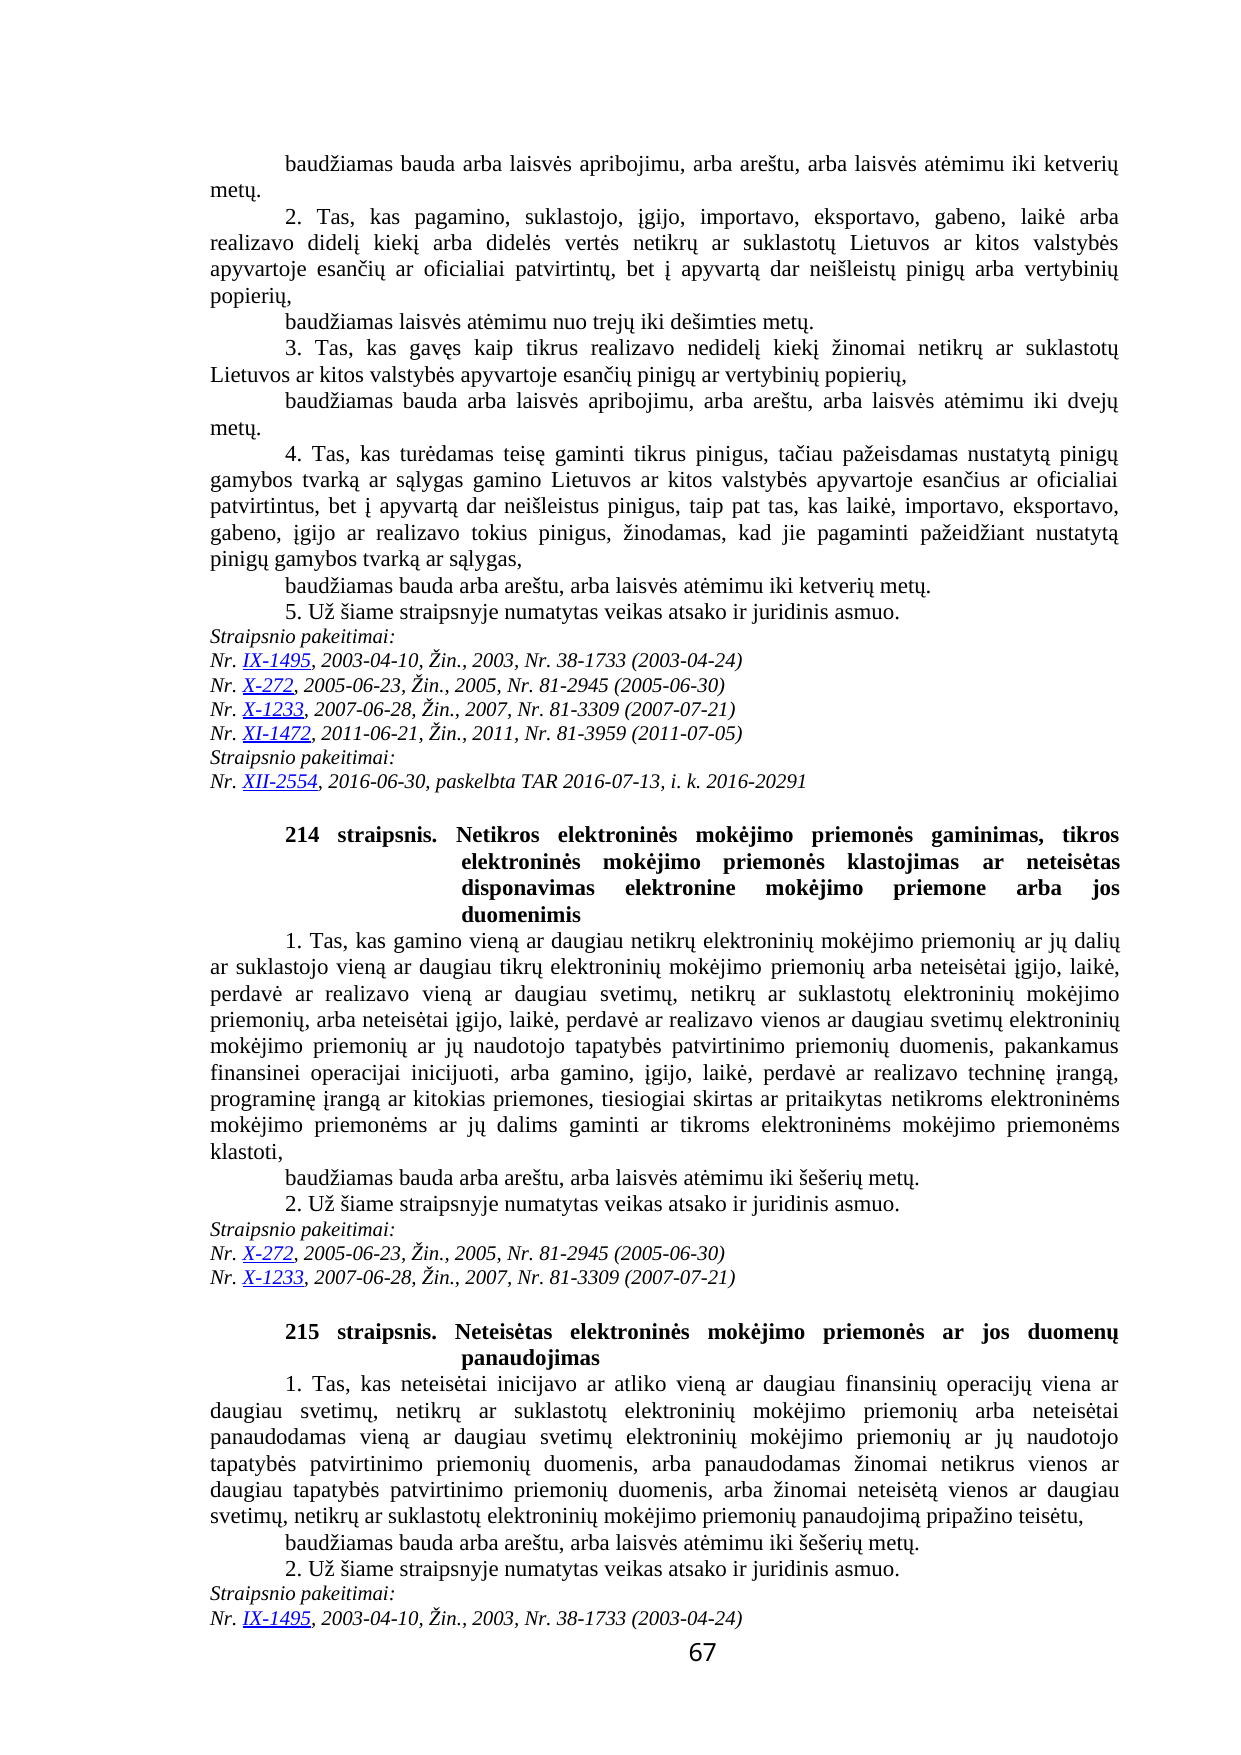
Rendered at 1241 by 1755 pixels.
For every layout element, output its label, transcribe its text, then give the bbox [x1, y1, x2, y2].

text 214 straipsnis. Netikros elektroninės mokėjimo priemonės gaminimas, tikros elektroninės mokėjimo priemonės klastojimas ar neteisėtas disponavimas elektronine mokėjimo priemone arba jos duomenimis [285, 822, 1120, 927]
text Nr. XI-1472, 2011-06-21, Žin., 2011, Nr. 81-3959 (2011-07-05) [210, 721, 1120, 745]
text Straipsnio pakeitimai: [210, 1217, 1120, 1241]
text Nr. X-1233, 2007-06-28, Žin., 2007, Nr. 81-3309 (2007-07-21) [210, 697, 1120, 721]
text 1. Tas, kas neteisėtai inicijavo ar atliko vieną ar daugiau finansinių operacijų viena ar daugiau svetimų, netikrų ar suklastotų elektroninių mokėjimo priemonių arba neteisėtai panaudodamas vieną ar daugiau svetimų elektroninių mokėjimo priemonių ar jų naudotojo tapatybės patvirtinimo priemonių duomenis, arba panaudodamas žinomai netikrus vienos ar daugiau tapatybės patvirtinimo priemonių duomenis, arba žinomai neteisėtą vienos ar daugiau svetimų, netikrų ar suklastotų elektroninių mokėjimo priemonių panaudojimą pripažino teisėtu, [210, 1371, 1120, 1529]
text baudžiamas laisvės atėmimu nuo trejų iki dešimties metų. [210, 308, 1120, 334]
text Nr. X-272, 2005-06-23, Žin., 2005, Nr. 81-2945 (2005-06-30) [210, 1241, 1120, 1265]
text baudžiamas bauda arba areštu, arba laisvės atėmimu iki ketverių metų. [210, 572, 1120, 598]
text Nr. XII-2554, 2016-06-30, paskelbta TAR 2016-07-13, i. k. 2016-20291 [210, 769, 1120, 793]
text Straipsnio pakeitimai: [210, 1581, 1120, 1605]
text baudžiamas bauda arba laisvės apribojimu, arba areštu, arba laisvės atėmimu iki dvejų metų. [210, 387, 1120, 440]
text Nr. X-272, 2005-06-23, Žin., 2005, Nr. 81-2945 (2005-06-30) [210, 672, 1120, 697]
text baudžiamas bauda arba laisvės apribojimu, arba areštu, arba laisvės atėmimu iki ketverių metų. [210, 150, 1120, 203]
text 2. Už šiame straipsnyje numatytas veikas atsako ir juridinis asmuo. [210, 1555, 1120, 1581]
text 215 straipsnis. Neteisėtas elektroninės mokėjimo priemonės ar jos duomenų panaudojimas [285, 1318, 1120, 1371]
text Straipsnio pakeitimai: [210, 624, 1120, 648]
text baudžiamas bauda arba areštu, arba laisvės atėmimu iki šešerių metų. [210, 1529, 1120, 1555]
text baudžiamas bauda arba areštu, arba laisvės atėmimu iki šešerių metų. [210, 1164, 1120, 1191]
text Nr. IX-1495, 2003-04-10, Žin., 2003, Nr. 38-1733 (2003-04-24) [210, 648, 1120, 672]
text Nr. X-1233, 2007-06-28, Žin., 2007, Nr. 81-3309 (2007-07-21) [210, 1265, 1120, 1289]
text 4. Tas, kas turėdamas teisę gaminti tikrus pinigus, tačiau pažeisdamas nustatytą pinigų gamybos tvarką ar sąlygas gamino Lietuvos ar kitos valstybės apyvartoje esančius ar oficialiai patvirtintus, bet į apyvartą dar neišleistus pinigus, taip pat tas, kas laikė, importavo, eksportavo, gabeno, įgijo ar realizavo tokius pinigus, žinodamas, kad jie pagaminti pažeidžiant nustatytą pinigų gamybos tvarką ar sąlygas, [210, 440, 1120, 572]
text 3. Tas, kas gavęs kaip tikrus realizavo nedidelį kiekį žinomai netikrų ar suklastotų Lietuvos ar kitos valstybės apyvartoje esančių pinigų ar vertybinių popierių, [210, 334, 1120, 387]
text Nr. IX-1495, 2003-04-10, Žin., 2003, Nr. 38-1733 (2003-04-24) [210, 1605, 1120, 1629]
text 5. Už šiame straipsnyje numatytas veikas atsako ir juridinis asmuo. [210, 598, 1120, 624]
text 2. Už šiame straipsnyje numatytas veikas atsako ir juridinis asmuo. [210, 1191, 1120, 1217]
text 2. Tas, kas pagamino, suklastojo, įgijo, importavo, eksportavo, gabeno, laikė arba realizavo didelį kiekį arba didelės vertės netikrų ar suklastotų Lietuvos ar kitos valstybės apyvartoje esančių ar oficialiai patvirtintų, bet į apyvartą dar neišleistų pinigų arba vertybinių popierių, [210, 203, 1120, 308]
text 1. Tas, kas gamino vieną ar daugiau netikrų elektroninių mokėjimo priemonių ar jų dalių ar suklastojo vieną ar daugiau tikrų elektroninių mokėjimo priemonių arba neteisėtai įgijo, laikė, perdavė ar realizavo vieną ar daugiau svetimų, netikrų ar suklastotų elektroninių mokėjimo priemonių, arba neteisėtai įgijo, laikė, perdavė ar realizavo vienos ar daugiau svetimų elektroninių mokėjimo priemonių ar jų naudotojo tapatybės patvirtinimo priemonių duomenis, pakankamus finansinei operacijai inicijuoti, arba gamino, įgijo, laikė, perdavė ar realizavo techninę įrangą, programinę įrangą ar kitokias priemones, tiesiogiai skirtas ar pritaikytas netikroms elektroninėms mokėjimo priemonėms ar jų dalims gaminti ar tikroms elektroninėms mokėjimo priemonėms klastoti, [210, 927, 1120, 1164]
text Straipsnio pakeitimai: [210, 745, 1120, 769]
